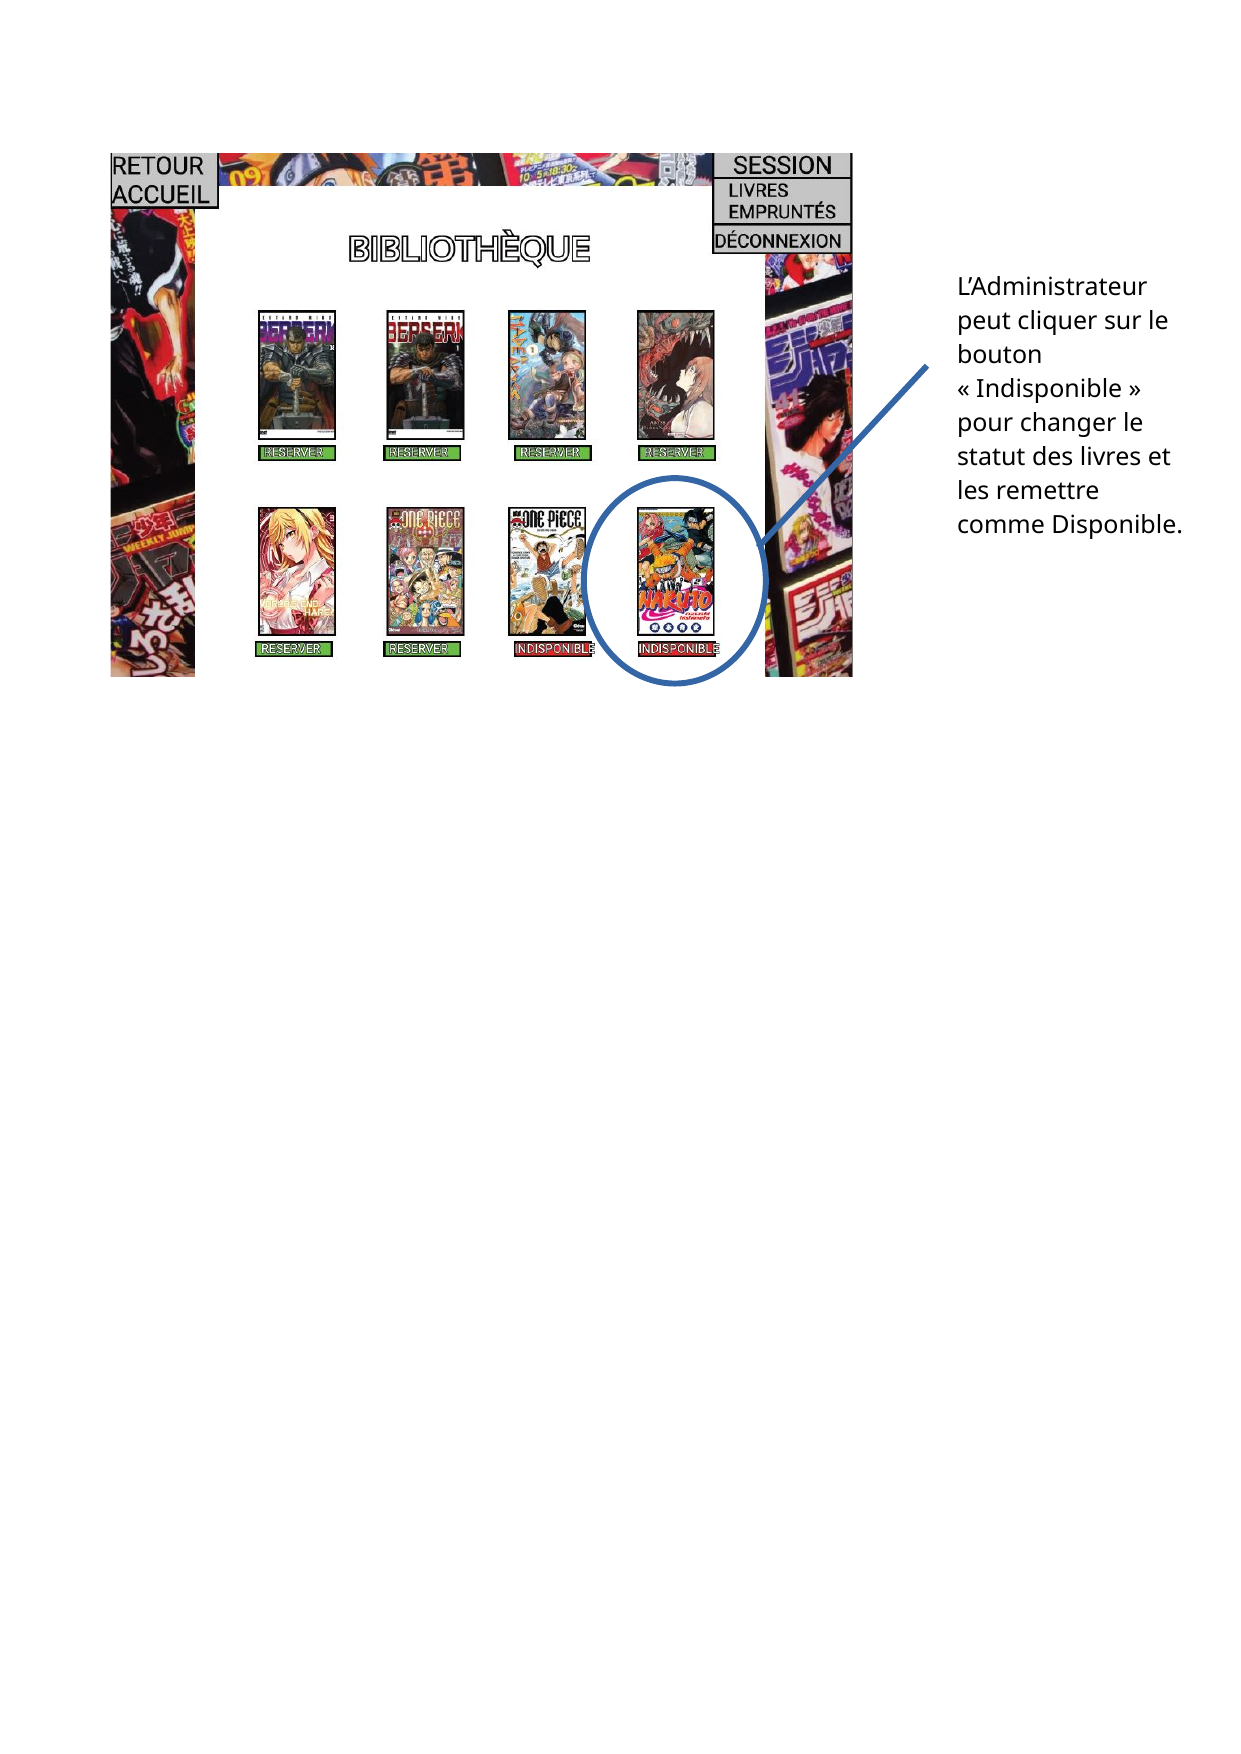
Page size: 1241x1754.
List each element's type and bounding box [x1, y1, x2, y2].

picture [716, 451, 853, 677]
picture [110, 153, 853, 677]
picture [587, 482, 762, 677]
